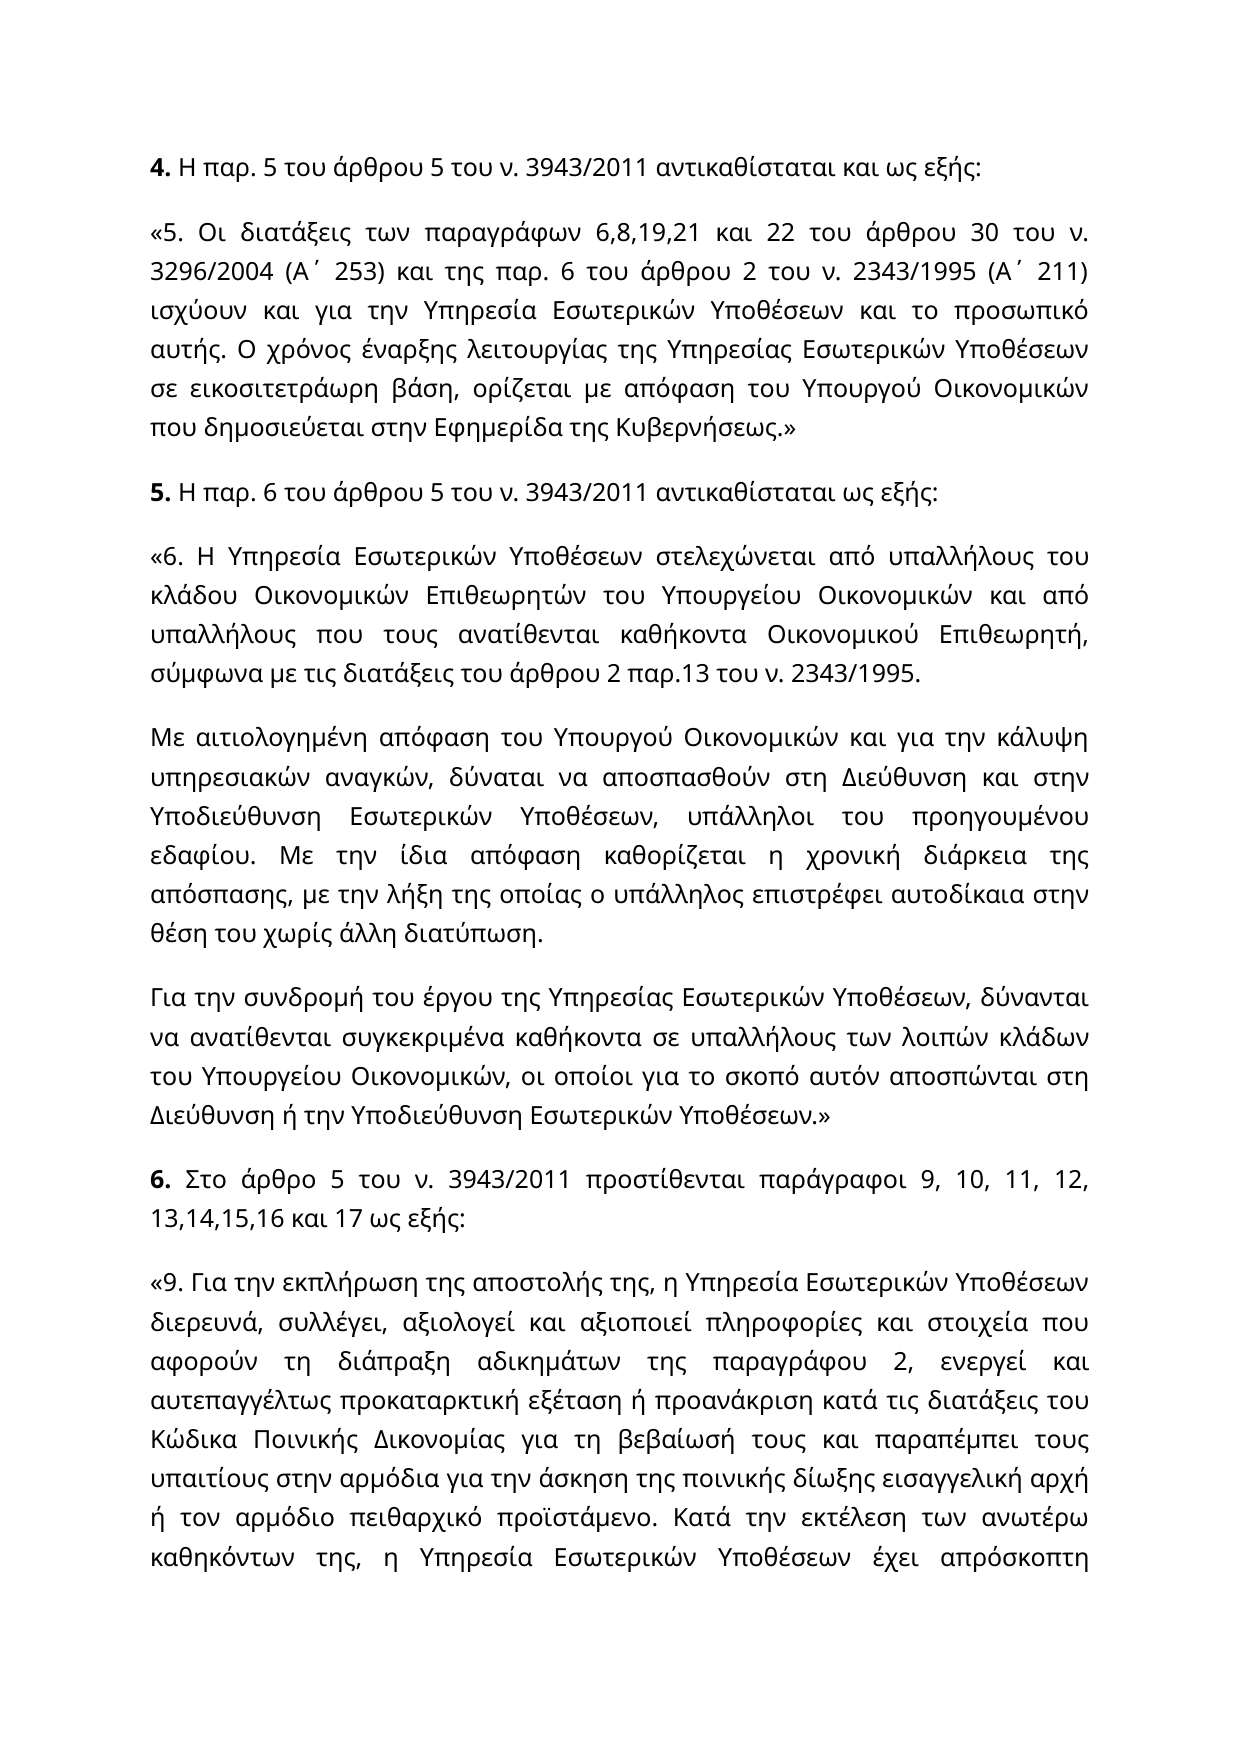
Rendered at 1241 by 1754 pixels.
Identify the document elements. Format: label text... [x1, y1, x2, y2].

text «5. Οι διατάξεις των παραγράφων 6,8,19,21 και 22 του άρθρου 30 του ν. 3296/2004 (Α΄ 253) και της παρ. 6 του άρθρου 2 του ν. 2343/1995 (Α΄ 211) ισχύουν και για την Υπηρεσία Εσωτερικών Υποθέσεων και το προσωπικό αυτής. Ο χρόνος έναρξης λειτουργίας της Υπηρεσίας Εσωτερικών Υποθέσεων σε εικοσιτετράωρη βάση, ορίζεται με απόφαση του Υπουργού Οικονομικών που δημοσιεύεται στην Εφημερίδα της Κυβερνήσεως.» [150, 214, 1090, 444]
text 4. Η παρ. 5 του άρθρου 5 του ν. 3943/2011 αντικαθίσταται και ως εξής: [150, 150, 1090, 184]
text Για την συνδρομή του έργου της Υπηρεσίας Εσωτερικών Υποθέσεων, δύνανται να ανατίθενται συγκεκριμένα καθήκοντα σε υπαλλήλους των λοιπών κλάδων του Υπουργείου Οικονομικών, οι οποίοι για το σκοπό αυτόν αποσπώνται στη Διεύθυνση ή την Υποδιεύθυνση Εσωτερικών Υποθέσεων.» [150, 980, 1090, 1132]
text Με αιτιολογημένη απόφαση του Υπουργού Οικονομικών και για την κάλυψη υπηρεσιακών αναγκών, δύναται να αποσπασθούν στη Διεύθυνση και στην Υποδιεύθυνση Εσωτερικών Υποθέσεων, υπάλληλοι του προηγουμένου εδαφίου. Με την ίδια απόφαση καθορίζεται η χρονική διάρκεια της απόσπασης, με την λήξη της οποίας ο υπάλληλος επιστρέφει αυτοδίκαια στην θέση του χωρίς άλλη διατύπωση. [150, 720, 1090, 950]
text 6. Στο άρθρο 5 του ν. 3943/2011 προστίθενται παράγραφοι 9, 10, 11, 12, 13,14,15,16 και 17 ως εξής: [150, 1162, 1090, 1235]
text «6. Η Υπηρεσία Εσωτερικών Υποθέσεων στελεχώνεται από υπαλλήλους του κλάδου Οικονομικών Επιθεωρητών του Υπουργείου Οικονομικών και από υπαλλήλους που τους ανατίθενται καθήκοντα Οικονομικού Επιθεωρητή, σύμφωνα με τις διατάξεις του άρθρου 2 παρ.13 του ν. 2343/1995. [150, 538, 1090, 690]
text 5. Η παρ. 6 του άρθρου 5 του ν. 3943/2011 αντικαθίσταται ως εξής: [150, 474, 1090, 508]
text «9. Για την εκπλήρωση της αποστολής της, η Υπηρεσία Εσωτερικών Υποθέσεων διερευνά, συλλέγει, αξιολογεί και αξιοποιεί πληροφορίες και στοιχεία που αφορούν τη διάπραξη αδικημάτων της παραγράφου 2, ενεργεί και αυτεπαγγέλτως προκαταρκτική εξέταση ή προανάκριση κατά τις διατάξεις του Κώδικα Ποινικής Δικονομίας για τη βεβαίωσή τους και παραπέμπει τους υπαιτίους στην αρμόδια για την άσκηση της ποινικής δίωξης εισαγγελική αρχή ή τον αρμόδιο πειθαρχικό προϊστάμενο. Κατά την εκτέλεση των ανωτέρω καθηκόντων της, η Υπηρεσία Εσωτερικών Υποθέσεων έχει απρόσκοπτη [150, 1265, 1090, 1573]
